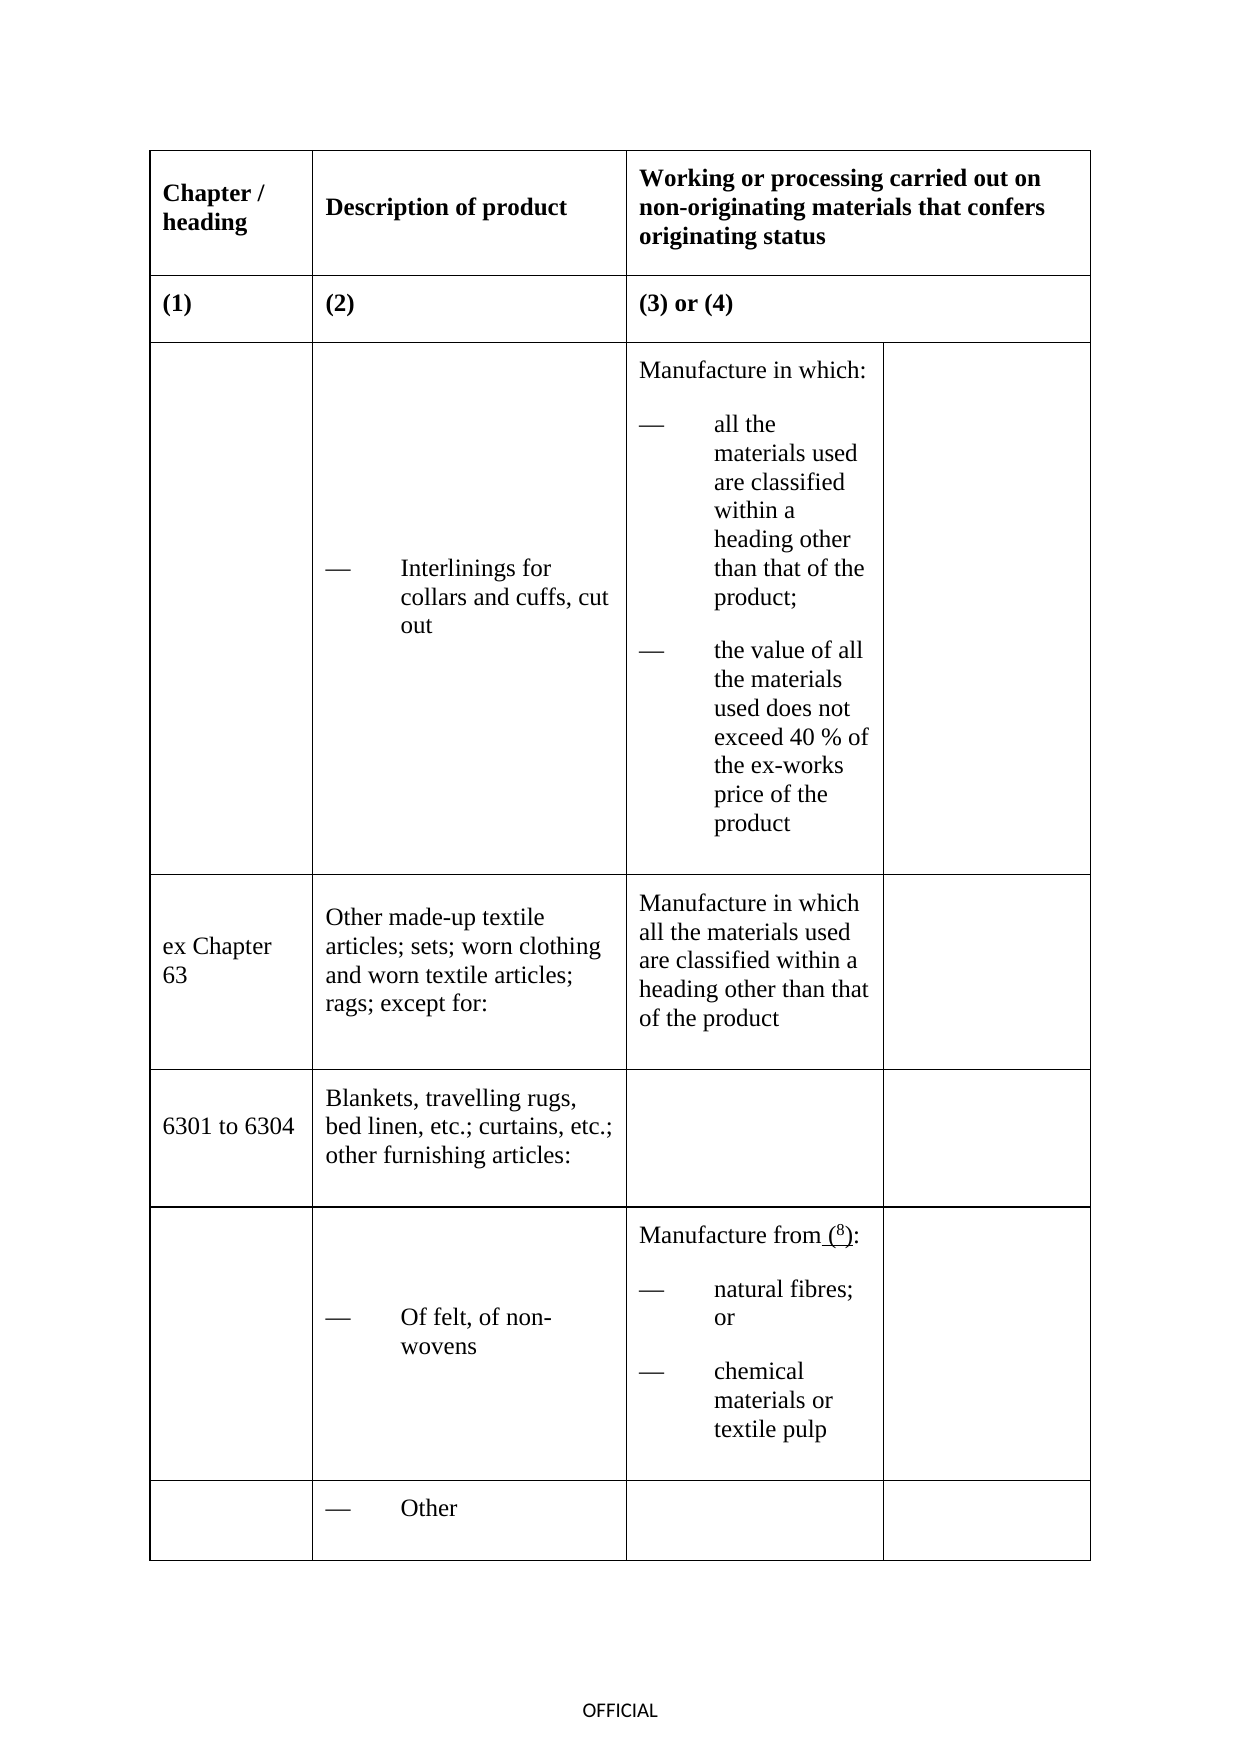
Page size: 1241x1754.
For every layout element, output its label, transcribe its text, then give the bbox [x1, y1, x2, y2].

table_cell (1) [151, 276, 312, 342]
table_cell [884, 875, 1090, 1069]
table_cell [627, 1481, 883, 1560]
table_cell [884, 1070, 1090, 1206]
table_cell — Of felt, of non‐wovens [313, 1208, 626, 1480]
table_cell Other made‐up textile articles; sets; worn clothing and worn textile articles; rags; except for: [313, 875, 626, 1069]
table_cell Blankets, travelling rugs, bed linen, etc.; curtains, etc.; other furnishing articles: [313, 1070, 626, 1206]
table_cell ex Chapter 63 [151, 875, 312, 1069]
table_cell Manufacture in which: — all the materials used are classified within a heading other than that of the product; — the value of all the materials used does not exceed 40 % of the ex‐works price of the product [627, 343, 883, 874]
table_cell 6301 to 6304 [151, 1070, 312, 1206]
table_cell (3) or (4) [627, 276, 1090, 342]
table_cell [627, 1070, 883, 1206]
table_cell Manufacture in which all the materials used are classified within a heading other than that of the product [627, 875, 883, 1069]
table_header Chapter / heading [151, 151, 312, 275]
table_cell [884, 1481, 1090, 1560]
table_cell [151, 343, 312, 874]
table_cell Manufacture from (8): — natural fibres; or — chemical materials or textile pulp [627, 1208, 883, 1480]
table_header Working or processing carried out on non‐originating materials that confers originating status [627, 151, 1090, 275]
table_cell [884, 1208, 1090, 1480]
table_cell (2) [313, 276, 626, 342]
table_cell — Interlinings for collars and cuffs, cut out [313, 343, 626, 874]
table_cell [151, 1481, 312, 1560]
table_cell — Other [313, 1481, 626, 1560]
table_header Description of product [313, 151, 626, 275]
table_cell [884, 343, 1090, 874]
table_cell [151, 1208, 312, 1480]
